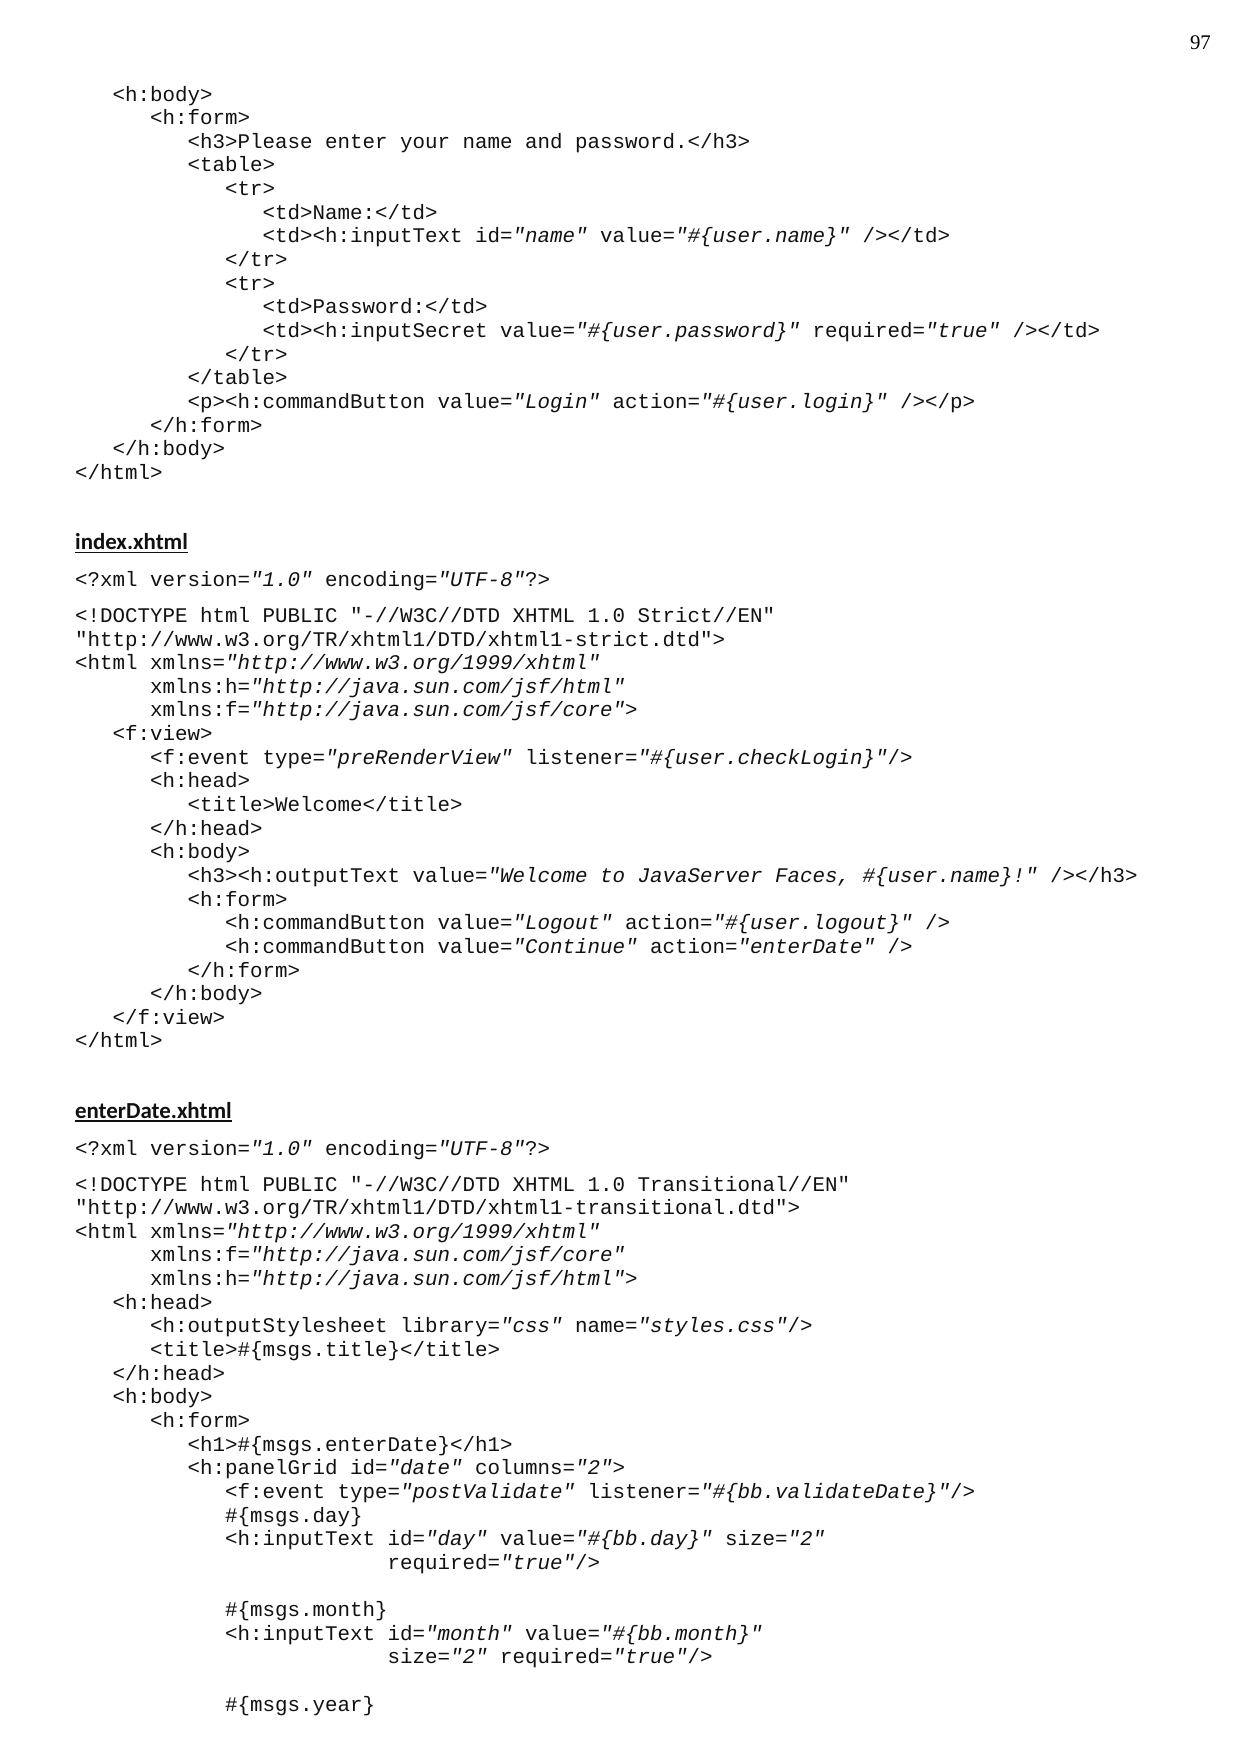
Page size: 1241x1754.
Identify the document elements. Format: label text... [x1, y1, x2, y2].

text </h:body> [75, 983, 1211, 1007]
text <h:outputStylesheet library="css" name="styles.css"/> [75, 1315, 1211, 1339]
text required="true"/> [75, 1552, 1211, 1576]
text <h:panelGrid id="date" columns="2"> [75, 1457, 1211, 1481]
text </table> [75, 367, 1211, 391]
text </tr> [75, 249, 1211, 273]
text <h:inputText id="month" value="#{bb.month}" [75, 1623, 1211, 1646]
text </tr> [75, 344, 1211, 367]
text <h:commandButton value="Logout" action="#{user.logout}" /> [75, 912, 1211, 936]
text <h:head> [75, 1292, 1211, 1315]
text index.xhtml [75, 527, 1211, 556]
text <td>Name:</td> [75, 202, 1211, 225]
text size="2" required="true"/> [75, 1646, 1211, 1670]
text <h1>#{msgs.enterDate}</h1> [75, 1434, 1211, 1457]
text enterDate.xhtml [75, 1096, 1211, 1124]
text <h3>Please enter your name and password.</h3> [75, 131, 1211, 154]
text </h:body> [75, 438, 1211, 462]
text <tr> [75, 273, 1211, 296]
text </h:form> [75, 959, 1211, 983]
text "http://www.w3.org/TR/xhtml1/DTD/xhtml1-transitional.dtd"> [75, 1197, 1211, 1221]
text #{msgs.day} [75, 1504, 1211, 1528]
text </h:head> [75, 818, 1211, 841]
text </h:form> [75, 414, 1211, 438]
text xmlns:f="http://java.sun.com/jsf/core"> [75, 699, 1211, 723]
text <!DOCTYPE html PUBLIC "-//W3C//DTD XHTML 1.0 Transitional//EN" [75, 1173, 1211, 1197]
text <?xml version="1.0" encoding="UTF-8"?> [75, 569, 1211, 593]
text <td><h:inputSecret value="#{user.password}" required="true" /></td> [75, 320, 1211, 344]
text <h:body> [75, 841, 1211, 865]
text <f:event type="preRenderView" listener="#{user.checkLogin}"/> [75, 747, 1211, 770]
text <html xmlns="http://www.w3.org/1999/xhtml" [75, 652, 1211, 676]
text <h:head> [75, 770, 1211, 794]
text <f:view> [75, 723, 1211, 747]
text </f:view> [75, 1007, 1211, 1031]
text <h:body> [75, 1386, 1211, 1410]
text <?xml version="1.0" encoding="UTF-8"?> [75, 1138, 1211, 1162]
text <!DOCTYPE html PUBLIC "-//W3C//DTD XHTML 1.0 Strict//EN" [75, 605, 1211, 628]
text <td><h:inputText id="name" value="#{user.name}" /></td> [75, 225, 1211, 249]
text <h3><h:outputText value="Welcome to JavaServer Faces, #{user.name}!" /></h3> [75, 865, 1211, 889]
text </html> [75, 1031, 1211, 1054]
text <html xmlns="http://www.w3.org/1999/xhtml" [75, 1221, 1211, 1244]
text <tr> [75, 178, 1211, 202]
text <h:form> [75, 1410, 1211, 1434]
text <h:form> [75, 889, 1211, 912]
text <h:inputText id="day" value="#{bb.day}" size="2" [75, 1528, 1211, 1552]
text "http://www.w3.org/TR/xhtml1/DTD/xhtml1-strict.dtd"> [75, 628, 1211, 652]
text xmlns:h="http://java.sun.com/jsf/html"> [75, 1268, 1211, 1292]
text <h:commandButton value="Continue" action="enterDate" /> [75, 936, 1211, 959]
text #{msgs.year} [75, 1694, 1211, 1717]
text <td>Password:</td> [75, 296, 1211, 320]
text <h:form> [75, 107, 1211, 131]
text <table> [75, 154, 1211, 178]
text <title>Welcome</title> [75, 794, 1211, 818]
text xmlns:h="http://java.sun.com/jsf/html" [75, 676, 1211, 699]
text xmlns:f="http://java.sun.com/jsf/core" [75, 1244, 1211, 1268]
text <h:body> [75, 83, 1211, 107]
text <f:event type="postValidate" listener="#{bb.validateDate}"/> [75, 1481, 1211, 1504]
text #{msgs.month} [75, 1599, 1211, 1623]
text </html> [75, 462, 1211, 486]
text </h:head> [75, 1363, 1211, 1386]
text <p><h:commandButton value="Login" action="#{user.login}" /></p> [75, 391, 1211, 414]
text <title>#{msgs.title}</title> [75, 1339, 1211, 1363]
